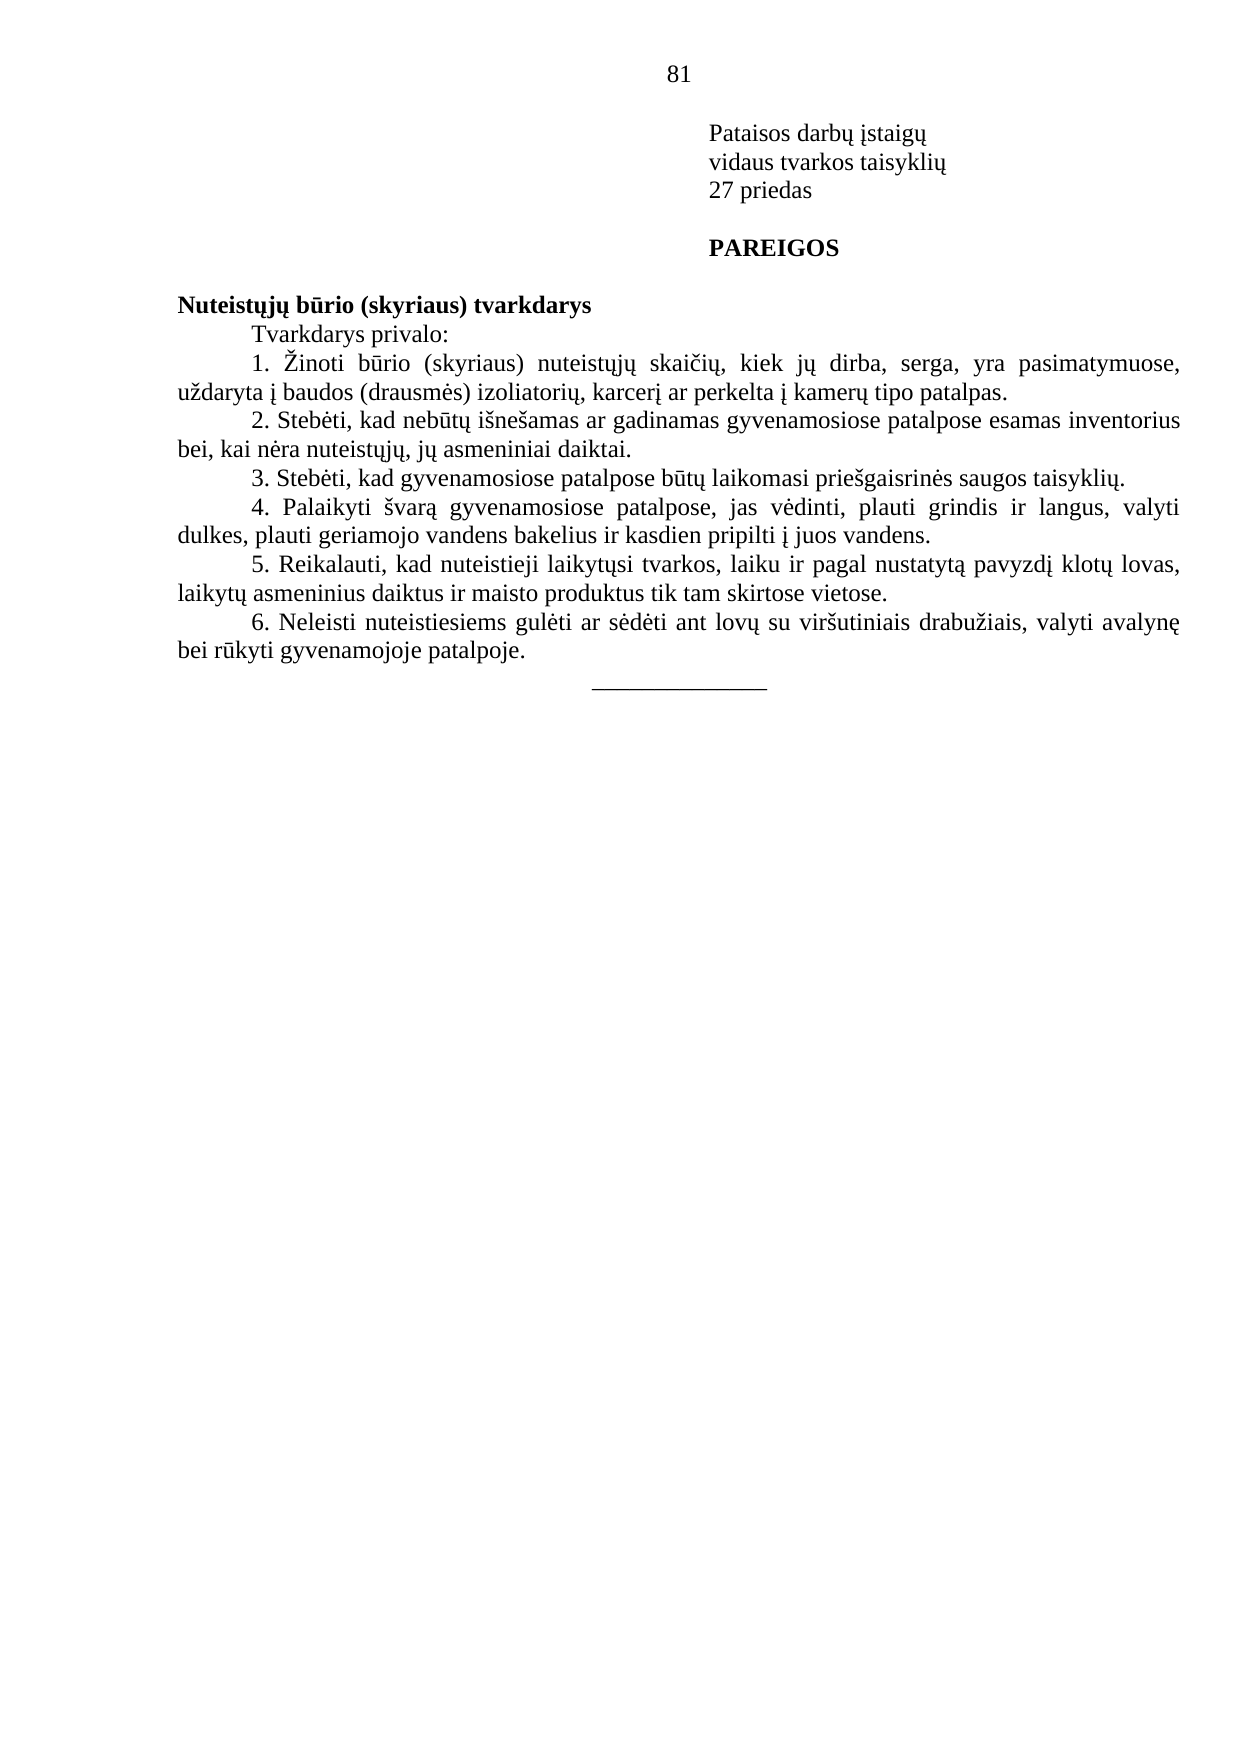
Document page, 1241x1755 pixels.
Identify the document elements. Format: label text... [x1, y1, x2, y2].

text 27 priedas [177, 176, 1181, 204]
text 5. Reikalauti, kad nuteistieji laikytųsi tvarkos, laiku ir pagal nustatytą pavyzdį klotų lovas, laikytų asmeninius daiktus ir maisto produktus tik tam skirtose vietose. [177, 549, 1181, 607]
text PAREIGOS [177, 233, 1181, 262]
text Tvarkdarys privalo: [177, 319, 1181, 348]
text 3. Stebėti, kad gyvenamosiose patalpose būtų laikomasi priešgaisrinės saugos taisyklių. [177, 463, 1181, 492]
text Nuteistųjų būrio (skyriaus) tvarkdarys [177, 291, 1181, 319]
text 1. Žinoti būrio (skyriaus) nuteistųjų skaičių, kiek jų dirba, serga, yra pasimatymuose, uždaryta į baudos (drausmės) izoliatorių, karcerį ar perkelta į kamerų tipo patalpas. [177, 348, 1181, 406]
text Pataisos darbų įstaigų [709, 118, 1181, 147]
text ______________ [177, 664, 1181, 693]
text 6. Neleisti nuteistiesiems gulėti ar sėdėti ant lovų su viršutiniais drabužiais, valyti avalynę bei rūkyti gyvenamojoje patalpoje. [177, 607, 1181, 664]
text vidaus tvarkos taisyklių [177, 147, 1181, 176]
text 4. Palaikyti švarą gyvenamosiose patalpose, jas vėdinti, plauti grindis ir langus, valyti dulkes, plauti geriamojo vandens bakelius ir kasdien pripilti į juos vandens. [177, 492, 1181, 549]
text 2. Stebėti, kad nebūtų išnešamas ar gadinamas gyvenamosiose patalpose esamas inventorius bei, kai nėra nuteistųjų, jų asmeniniai daiktai. [177, 406, 1181, 463]
